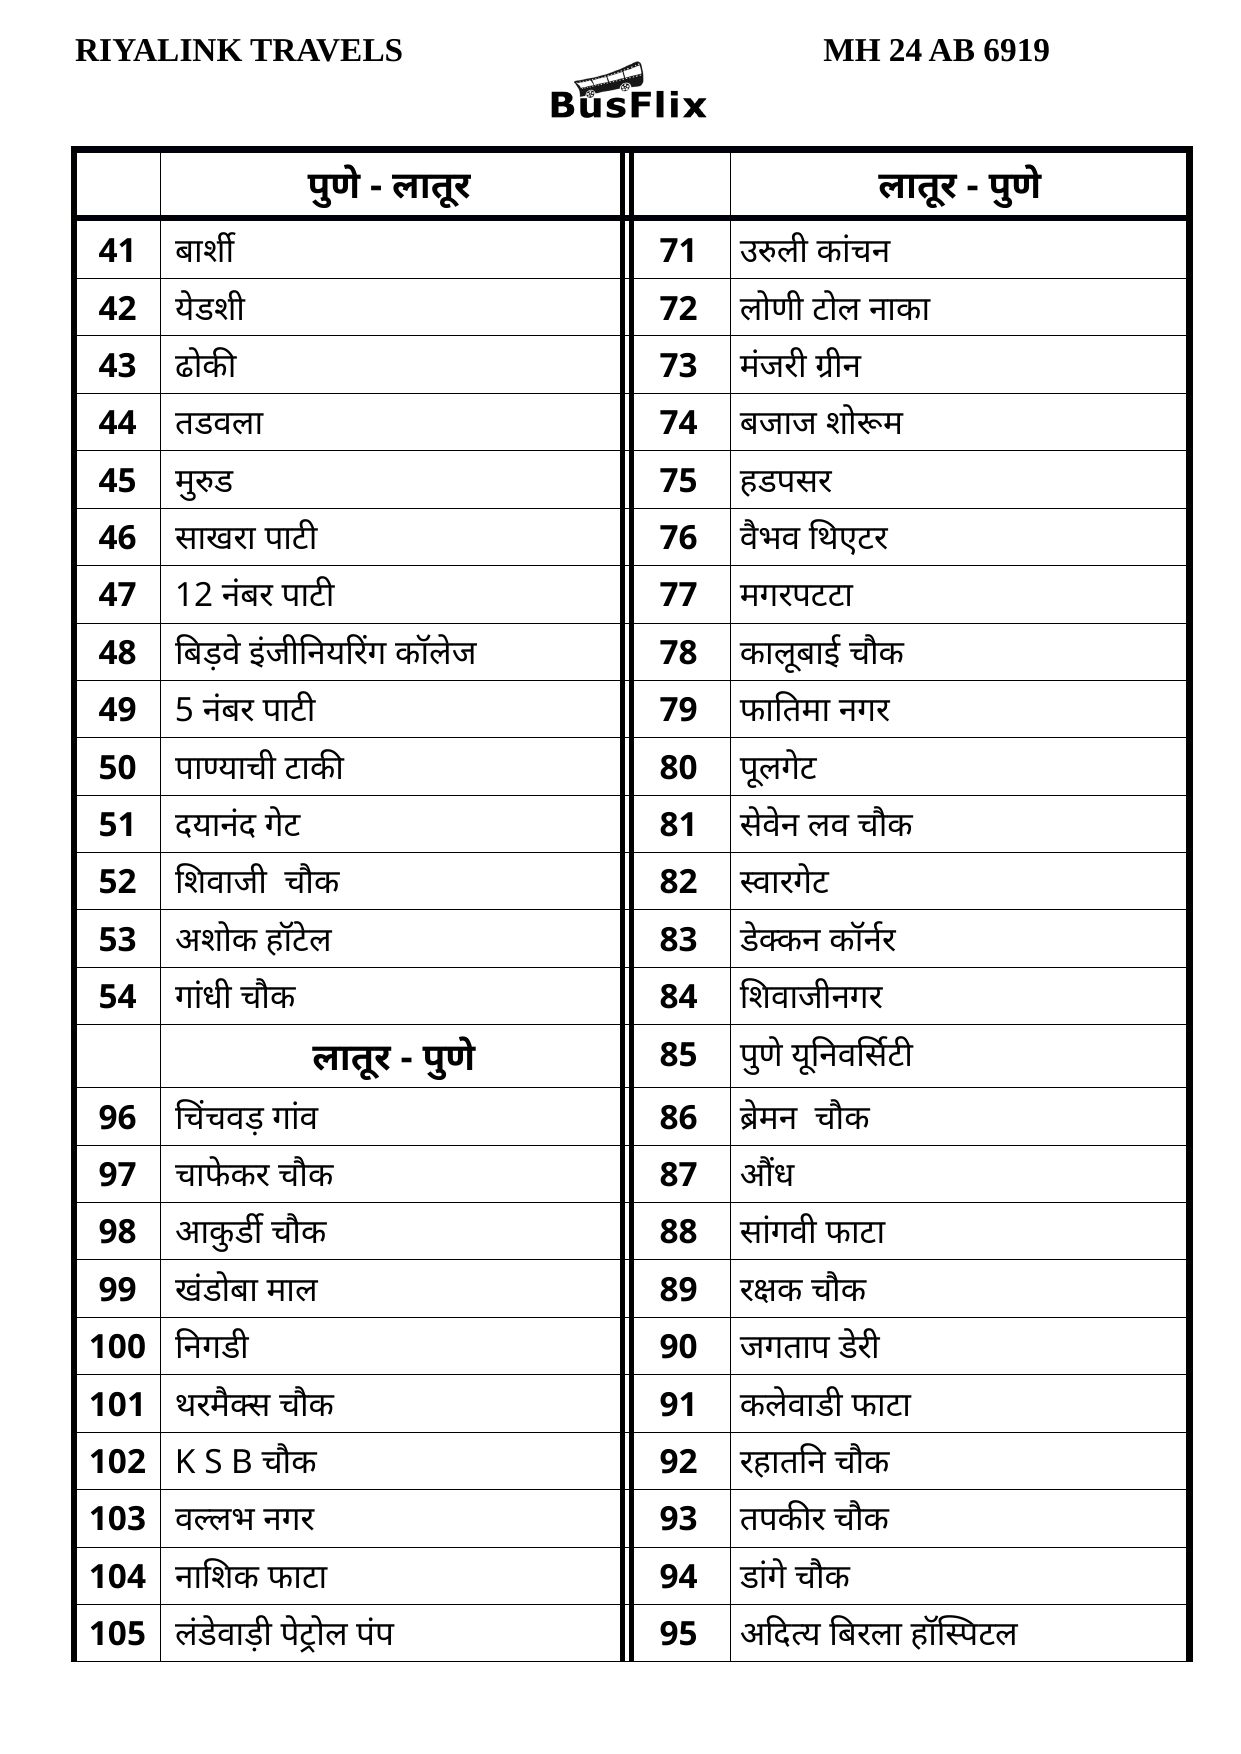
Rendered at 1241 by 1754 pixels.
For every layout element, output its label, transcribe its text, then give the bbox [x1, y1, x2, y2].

table_cell 105 [77, 1605, 160, 1661]
table_cell [77, 1025, 160, 1087]
table_cell 78 [634, 624, 730, 680]
table_header [77, 153, 160, 215]
table_cell 53 [77, 910, 160, 967]
table_cell शिवाजी चौक [161, 853, 620, 909]
table_cell चाफेकर चौक [161, 1146, 620, 1202]
table_cell बिड़वे इंजीनियरिंग कॉलेज [161, 624, 620, 680]
table_cell कालूबाई चौक [731, 624, 1186, 680]
table_cell 79 [634, 681, 730, 737]
table_cell निगडी [161, 1318, 620, 1374]
table_cell 73 [634, 336, 730, 393]
table_cell जगताप डेरी [731, 1318, 1186, 1374]
table_cell रहातनि चौक [731, 1433, 1186, 1489]
table_cell 94 [634, 1548, 730, 1604]
table_cell 47 [77, 566, 160, 622]
table_cell दयानंद गेट [161, 796, 620, 852]
table_cell 5 नंबर पाटी [161, 681, 620, 737]
table_cell तडवला [161, 394, 620, 450]
table_cell 77 [634, 566, 730, 622]
table_cell चिंचवड़ गांव [161, 1088, 620, 1144]
table_cell 102 [77, 1433, 160, 1489]
table_cell 93 [634, 1490, 730, 1546]
table_cell ब्रेमन चौक [731, 1088, 1186, 1144]
table_cell 89 [634, 1260, 730, 1317]
table_cell साखरा पाटी [161, 509, 620, 565]
table_cell 96 [77, 1088, 160, 1144]
table_cell 103 [77, 1490, 160, 1546]
table_cell मुरुड [161, 451, 620, 508]
table_cell 41 [77, 221, 160, 278]
table_cell हडपसर [731, 451, 1186, 508]
table_cell सेवेन लव चौक [731, 796, 1186, 852]
table_cell उरुली कांचन [731, 221, 1186, 278]
table_cell 82 [634, 853, 730, 909]
table_cell स्वारगेट [731, 853, 1186, 909]
table_cell कलेवाडी फाटा [731, 1375, 1186, 1432]
table_cell 43 [77, 336, 160, 393]
table_cell 98 [77, 1203, 160, 1259]
table_cell औंध [731, 1146, 1186, 1202]
table_cell पूलगेट [731, 738, 1186, 794]
table_cell 97 [77, 1146, 160, 1202]
table_cell 90 [634, 1318, 730, 1374]
table_cell 92 [634, 1433, 730, 1489]
table_cell सांगवी फाटा [731, 1203, 1186, 1259]
table_cell वैभव थिएटर [731, 509, 1186, 565]
table_cell बार्शी [161, 221, 620, 278]
table_cell मगरपटटा [731, 566, 1186, 622]
table_cell 91 [634, 1375, 730, 1432]
table_cell 84 [634, 968, 730, 1024]
table_cell पुणे यूनिवर्सिटी [731, 1025, 1186, 1087]
table_cell 83 [634, 910, 730, 967]
table_cell 71 [634, 221, 730, 278]
table_cell 81 [634, 796, 730, 852]
table_cell पाण्याची टाकी [161, 738, 620, 794]
table_cell 88 [634, 1203, 730, 1259]
table_cell ढोकी [161, 336, 620, 393]
table_cell 101 [77, 1375, 160, 1432]
table_cell 54 [77, 968, 160, 1024]
table_cell लोणी टोल नाका [731, 279, 1186, 335]
table_cell 52 [77, 853, 160, 909]
table_cell 76 [634, 509, 730, 565]
table_cell 104 [77, 1548, 160, 1604]
table_cell 80 [634, 738, 730, 794]
table_cell 45 [77, 451, 160, 508]
table_header पुणे - लातूर [161, 153, 620, 215]
table_cell 95 [634, 1605, 730, 1661]
table_cell नाशिक फाटा [161, 1548, 620, 1604]
table_cell 42 [77, 279, 160, 335]
table_header लातूर - पुणे [731, 153, 1186, 215]
table_cell 75 [634, 451, 730, 508]
table_cell रक्षक चौक [731, 1260, 1186, 1317]
table_cell K S B चौक [161, 1433, 620, 1489]
table_cell 50 [77, 738, 160, 794]
table_cell वल्लभ नगर [161, 1490, 620, 1546]
table_cell मंजरी ग्रीन [731, 336, 1186, 393]
table_header [634, 153, 730, 215]
table_cell 49 [77, 681, 160, 737]
table_cell डेक्कन कॉर्नर [731, 910, 1186, 967]
table_cell अदित्य बिरला हॉस्पिटल [731, 1605, 1186, 1661]
table_cell 44 [77, 394, 160, 450]
table_cell डांगे चौक [731, 1548, 1186, 1604]
table_cell बजाज शोरूम [731, 394, 1186, 450]
table_cell 100 [77, 1318, 160, 1374]
table_cell 48 [77, 624, 160, 680]
table_cell गांधी चौक [161, 968, 620, 1024]
table_cell लंडेवाड़ी पेट्रोल पंप [161, 1605, 620, 1661]
table_cell 86 [634, 1088, 730, 1144]
table_cell लातूर - पुणे [161, 1025, 620, 1087]
table_cell 87 [634, 1146, 730, 1202]
table_cell खंडोबा माल [161, 1260, 620, 1317]
table_cell तपकीर चौक [731, 1490, 1186, 1546]
table_cell 74 [634, 394, 730, 450]
table_cell 12 नंबर पाटी [161, 566, 620, 622]
table_cell 51 [77, 796, 160, 852]
table_cell शिवाजीनगर [731, 968, 1186, 1024]
table_cell 46 [77, 509, 160, 565]
table_cell येडशी [161, 279, 620, 335]
table_cell 72 [634, 279, 730, 335]
table_cell आकुर्डी चौक [161, 1203, 620, 1259]
table_cell 85 [634, 1025, 730, 1087]
table_cell थरमैक्स चौक [161, 1375, 620, 1432]
table_cell 99 [77, 1260, 160, 1317]
table_cell फातिमा नगर [731, 681, 1186, 737]
table_cell अशोक हॉटेल [161, 910, 620, 967]
